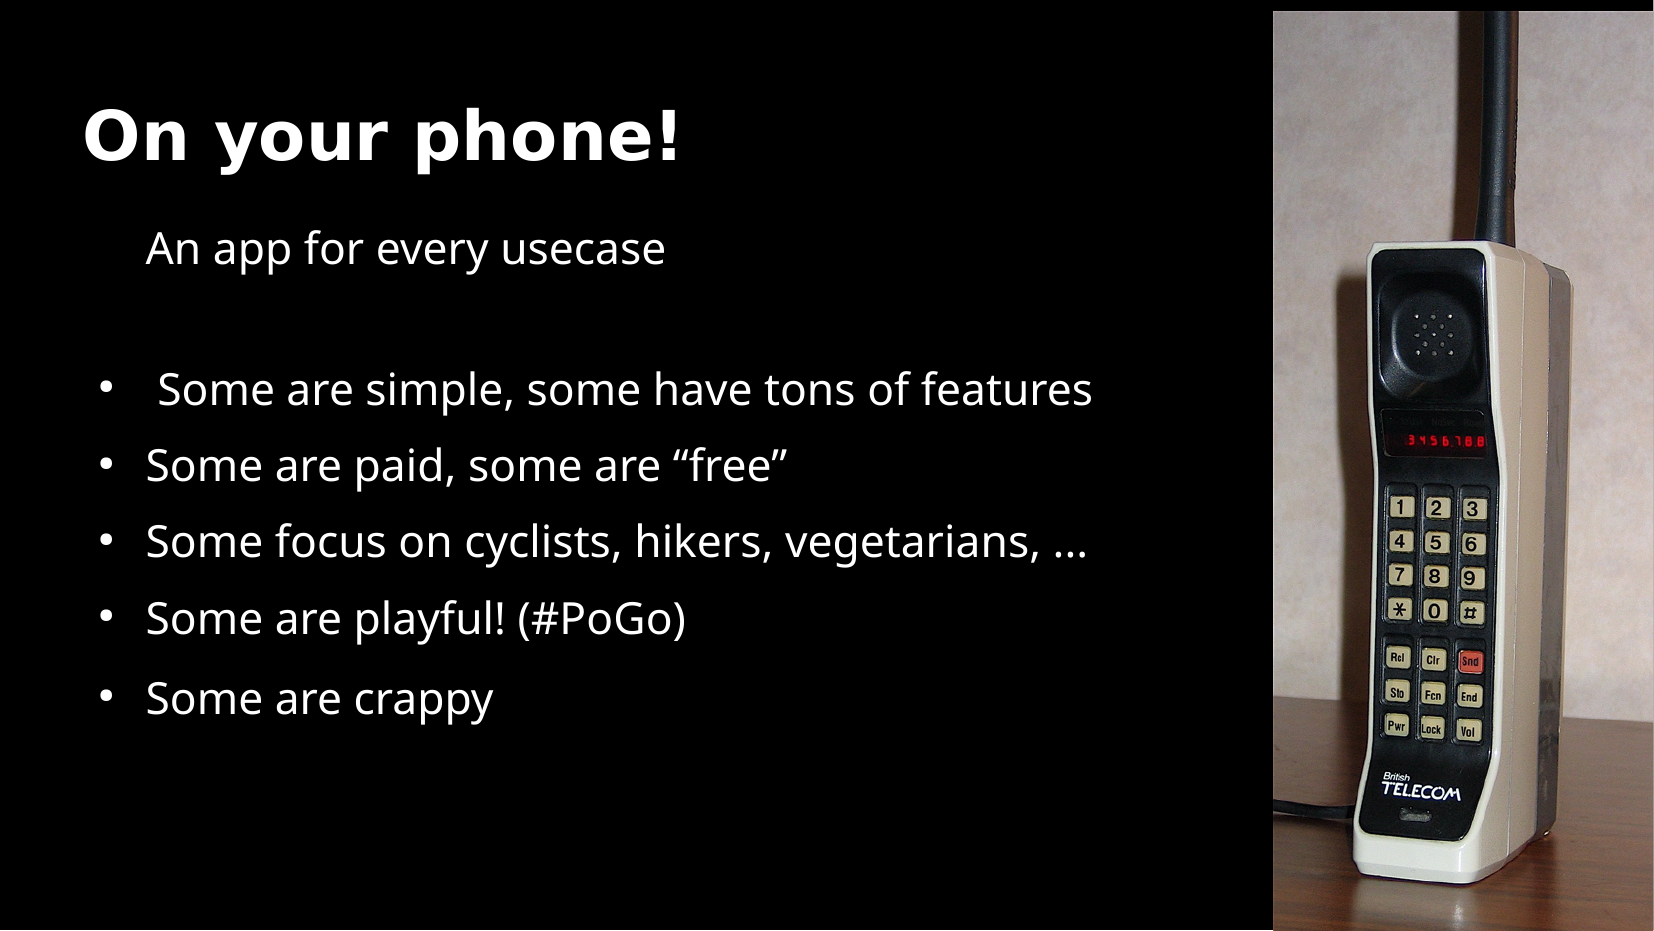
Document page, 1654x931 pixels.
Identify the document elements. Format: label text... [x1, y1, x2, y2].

list An app for every usecase Some are simple, some have tons of features Some are paid, some are “free” Some focus on cyclists, hikers, vegetarians, ... Some are playful! (#PoGo) Some are crappy [82, 217, 1273, 733]
title On your phone! [82, 59, 1273, 215]
picture [1273, 11, 1654, 931]
